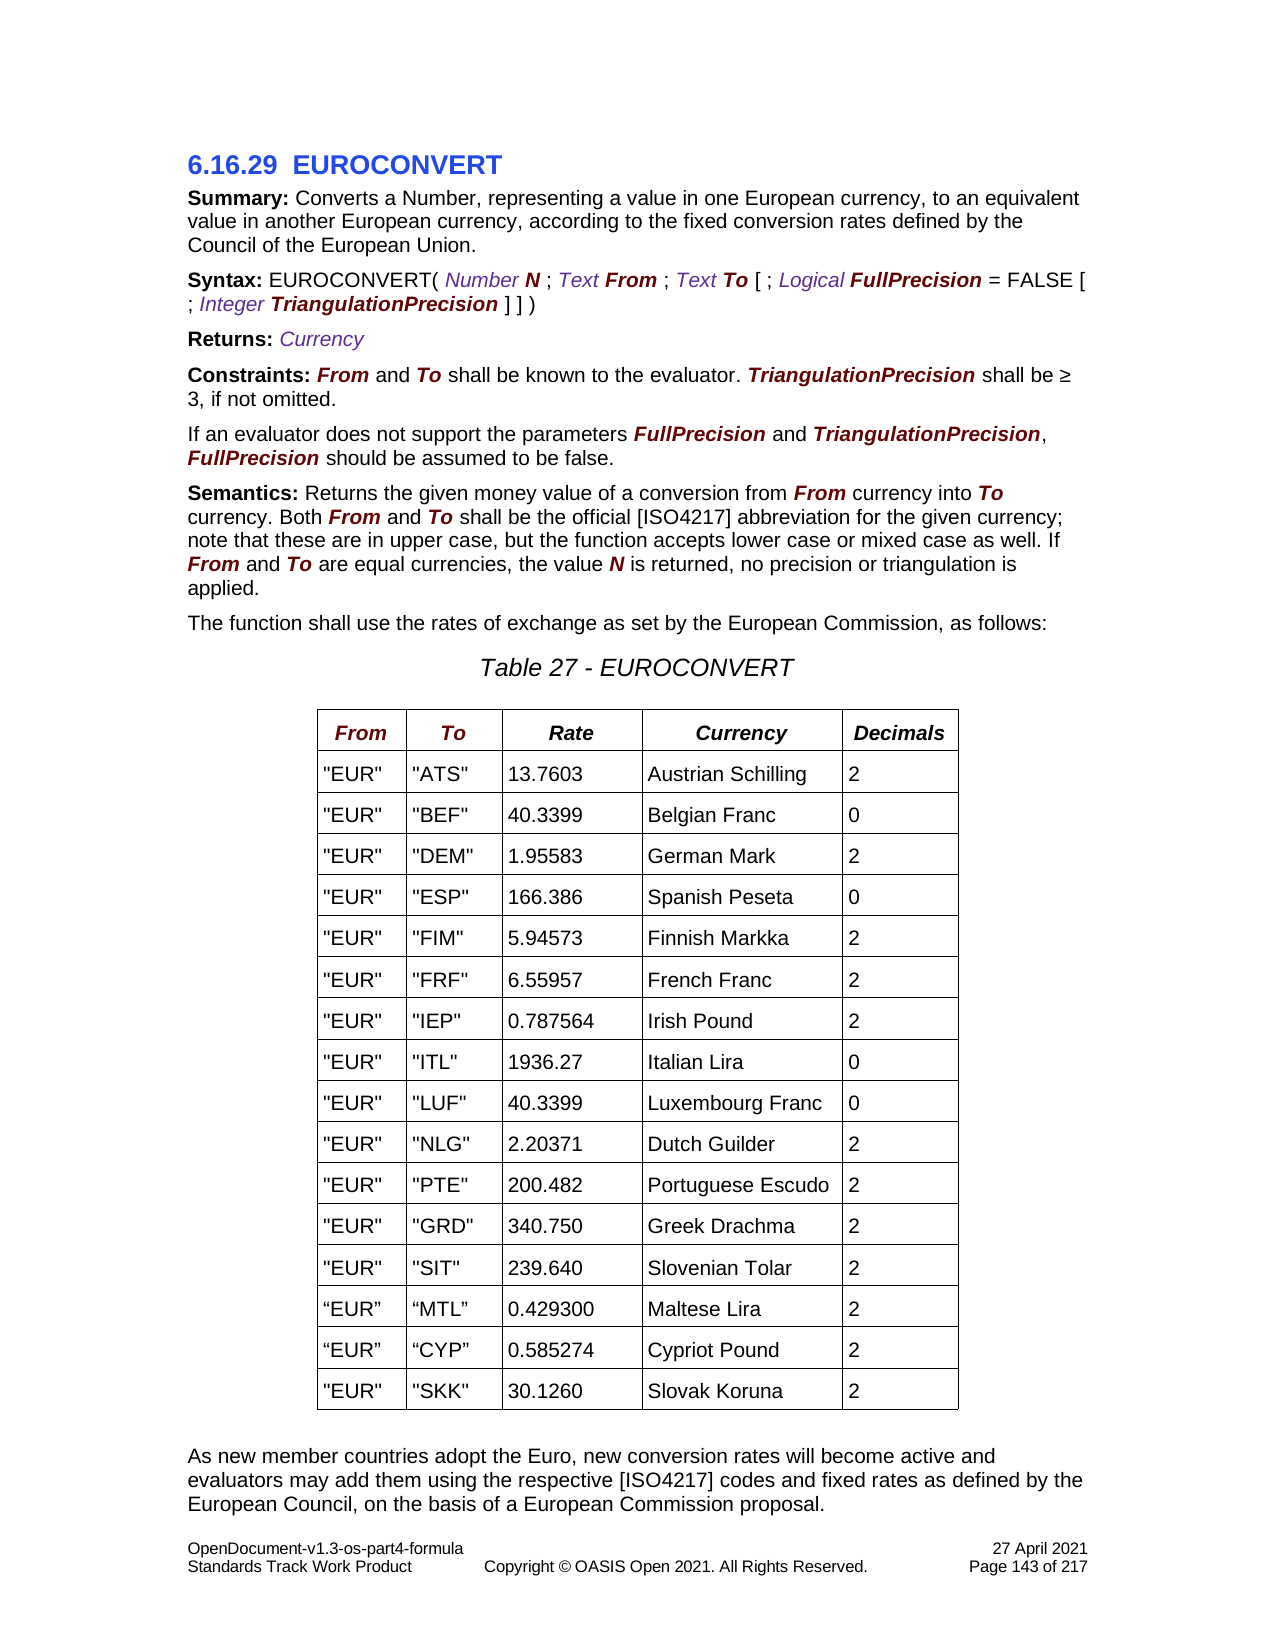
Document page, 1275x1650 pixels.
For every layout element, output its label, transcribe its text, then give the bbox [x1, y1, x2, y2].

table_cell 2 [843, 1327, 958, 1368]
table_cell “EUR” [318, 1286, 406, 1326]
table_cell "PTE" [407, 1163, 502, 1203]
table_cell Portuguese Escudo [643, 1163, 842, 1203]
table_cell 2 [843, 957, 958, 997]
table_cell 0.429300 [503, 1286, 642, 1326]
table_cell "EUR" [318, 957, 406, 997]
text Syntax: EUROCONVERT( Number N ; Text From ; Text To [ ; Logical FullPrecision = FALSE [ ; Integer TriangulationPrecision ] ] ) [187, 269, 1088, 316]
table_cell "GRD" [407, 1204, 502, 1244]
table_cell "FIM" [407, 916, 502, 956]
table_cell “EUR” [318, 1327, 406, 1368]
table_cell "EUR" [318, 751, 406, 792]
table_cell "EUR" [318, 1163, 406, 1203]
table_cell "EUR" [318, 1245, 406, 1285]
table_cell 2 [843, 998, 958, 1038]
table_cell "LUF" [407, 1081, 502, 1121]
table_cell 1.95583 [503, 834, 642, 874]
table_cell 40.3399 [503, 1081, 642, 1121]
table_cell 40.3399 [503, 793, 642, 833]
table_cell "IEP" [407, 998, 502, 1038]
table_cell "DEM" [407, 834, 502, 874]
table_cell 30.1260 [503, 1369, 642, 1409]
table_cell “MTL” [407, 1286, 502, 1326]
table_header From [318, 710, 406, 750]
table_cell Maltese Lira [643, 1286, 842, 1326]
table_header Rate [503, 710, 642, 750]
table_cell 2 [843, 1163, 958, 1203]
text As new member countries adopt the Euro, new conversion rates will become active and evaluators may add them using the respective [ISO4217] codes and fixed rates as defined by the European Council, on the basis of a European Commission proposal. [187, 1445, 1088, 1516]
table_cell 200.482 [503, 1163, 642, 1203]
table_cell "NLG" [407, 1122, 502, 1162]
table_cell 0 [843, 1081, 958, 1121]
table_cell "EUR" [318, 834, 406, 874]
table_cell 0.585274 [503, 1327, 642, 1368]
table_cell 2 [843, 1369, 958, 1409]
text If an evaluator does not support the parameters FullPrecision and TriangulationPrecision, FullPrecision should be assumed to be false. [187, 423, 1088, 470]
table_cell 1936.27 [503, 1040, 642, 1079]
text Summary: Converts a Number, representing a value in one European currency, to an equivalent value in another European currency, according to the fixed conversion rates defined by the Council of the European Union. [187, 186, 1088, 257]
table_cell 2 [843, 1122, 958, 1162]
table_cell "EUR" [318, 1040, 406, 1079]
table_cell "ATS" [407, 751, 502, 792]
table_cell 0 [843, 793, 958, 833]
table_cell Cypriot Pound [643, 1327, 842, 1368]
table_cell "SKK" [407, 1369, 502, 1409]
table_cell "EUR" [318, 793, 406, 833]
table_cell "EUR" [318, 998, 406, 1038]
table_cell "ESP" [407, 875, 502, 915]
text Constraints: From and To shall be known to the evaluator. TriangulationPrecision shall be ≥ 3, if not omitted. [187, 363, 1088, 411]
text Semantics: Returns the given money value of a conversion from From currency into To currency. Both From and To shall be the official [ISO4217] abbreviation for the given currency; note that these are in upper case, but the function accepts lower case or mixed case as well. If From and To are equal currencies, the value N is returned, no precision or triangulation is applied. [187, 482, 1088, 599]
table_cell 340.750 [503, 1204, 642, 1244]
table_cell French Franc [643, 957, 842, 997]
table_cell 13.7603 [503, 751, 642, 792]
table_cell "EUR" [318, 875, 406, 915]
table_cell Dutch Guilder [643, 1122, 842, 1162]
table_cell 6.55957 [503, 957, 642, 997]
table_cell Spanish Peseta [643, 875, 842, 915]
table_header Currency [643, 710, 842, 750]
table_cell "EUR" [318, 1369, 406, 1409]
text The function shall use the rates of exchange as set by the European Commission, as follows: [187, 612, 1088, 635]
table_cell Greek Drachma [643, 1204, 842, 1244]
table_header Decimals [843, 710, 958, 750]
table_cell 2 [843, 1204, 958, 1244]
table_cell 239.640 [503, 1245, 642, 1285]
table_cell "ITL" [407, 1040, 502, 1079]
table_cell 2 [843, 916, 958, 956]
table_cell 2 [843, 751, 958, 792]
table_cell 2.20371 [503, 1122, 642, 1162]
table_cell “CYP” [407, 1327, 502, 1368]
table_cell Belgian Franc [643, 793, 842, 833]
table_cell "EUR" [318, 1204, 406, 1244]
text Table 27 - EUROCONVERT [187, 654, 1088, 682]
table_cell "EUR" [318, 1122, 406, 1162]
table_header To [407, 710, 502, 750]
table_cell German Mark [643, 834, 842, 874]
table_cell 5.94573 [503, 916, 642, 956]
table_cell 166.386 [503, 875, 642, 915]
table_cell Luxembourg Franc [643, 1081, 842, 1121]
table_cell "BEF" [407, 793, 502, 833]
table_cell 2 [843, 834, 958, 874]
table_cell Italian Lira [643, 1040, 842, 1079]
table_cell 0 [843, 875, 958, 915]
table_cell 0 [843, 1040, 958, 1079]
table_cell "EUR" [318, 916, 406, 956]
table_cell Austrian Schilling [643, 751, 842, 792]
subtitle EUROCONVERT [187, 150, 1088, 180]
text Returns: Currency [187, 328, 1088, 351]
table_cell 2 [843, 1286, 958, 1326]
table_cell 2 [843, 1245, 958, 1285]
table_cell "FRF" [407, 957, 502, 997]
table_cell 0.787564 [503, 998, 642, 1038]
table_cell Slovak Koruna [643, 1369, 842, 1409]
table_cell Finnish Markka [643, 916, 842, 956]
table_cell Irish Pound [643, 998, 842, 1038]
table_cell "EUR" [318, 1081, 406, 1121]
table_cell Slovenian Tolar [643, 1245, 842, 1285]
table_cell "SIT" [407, 1245, 502, 1285]
